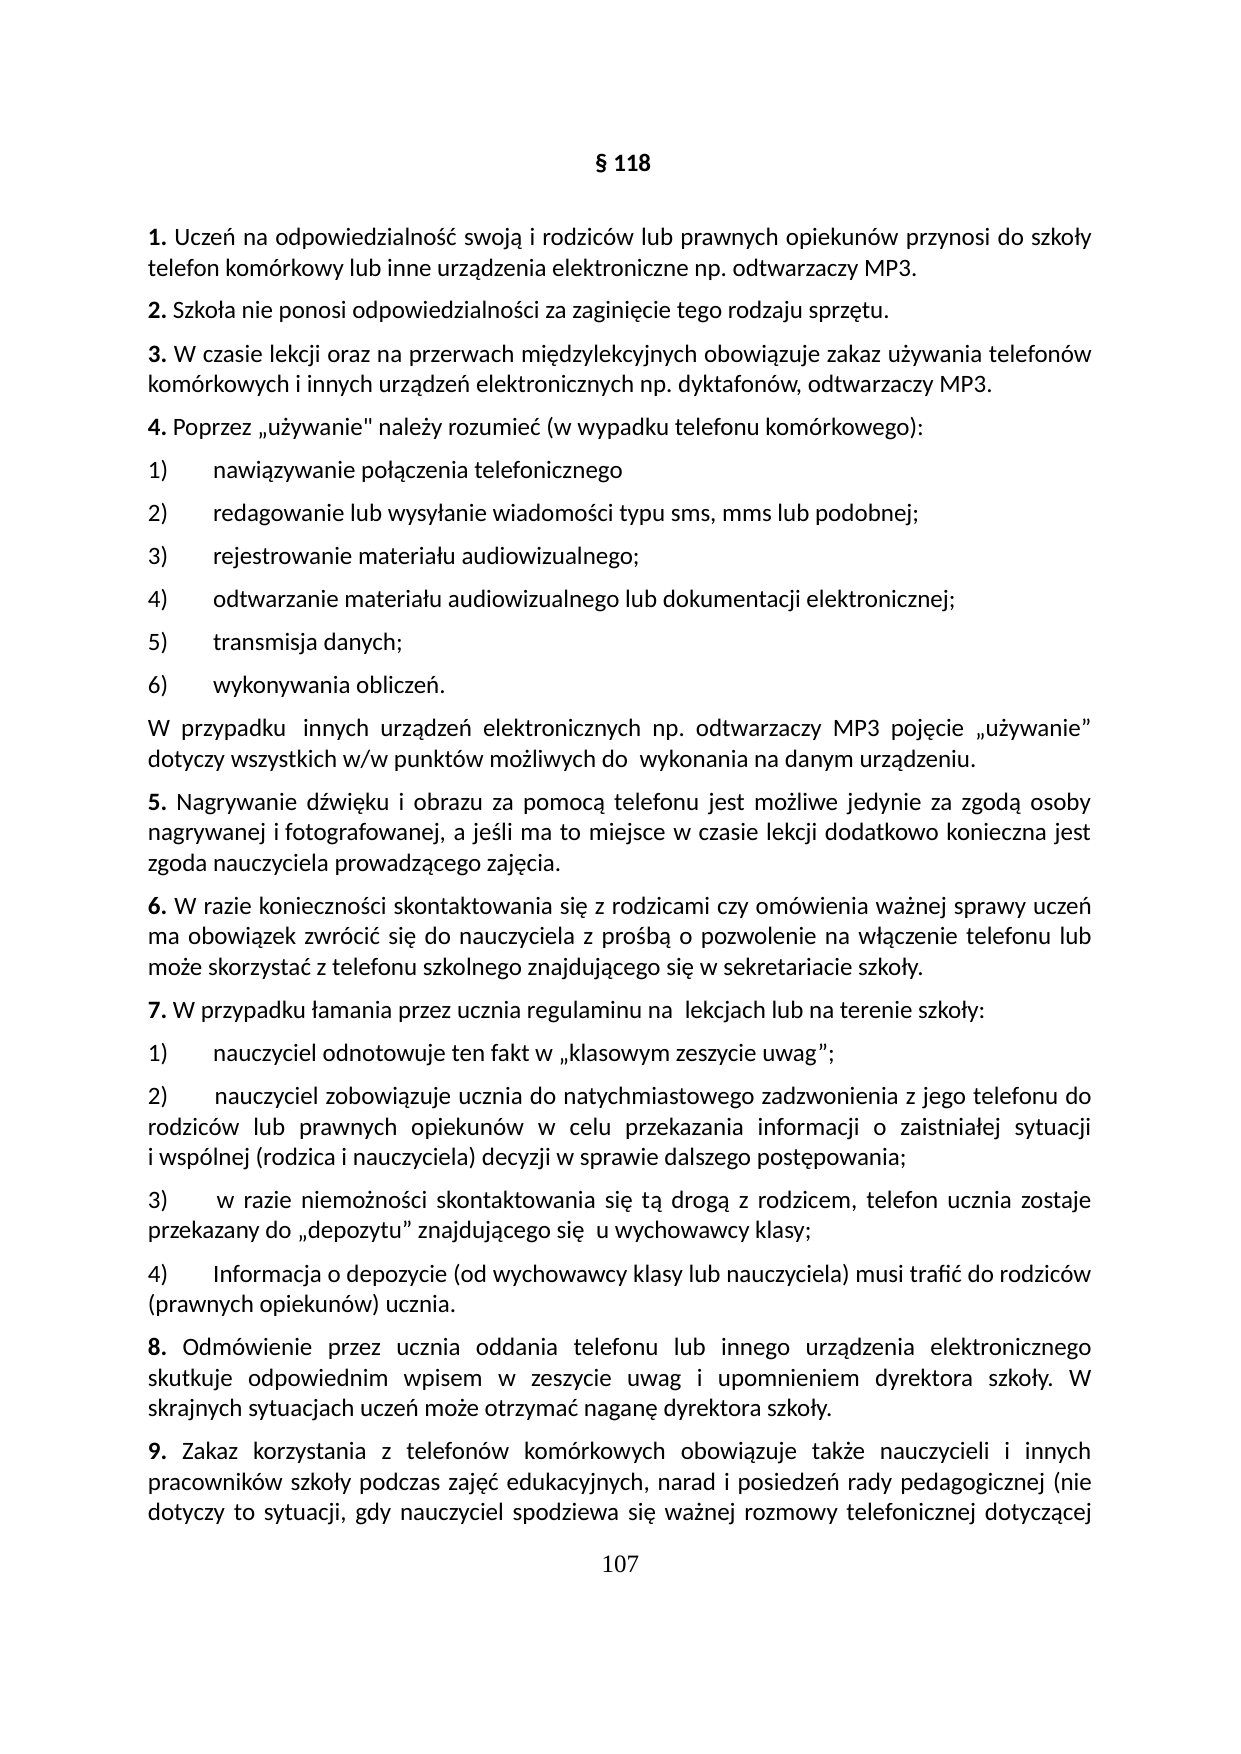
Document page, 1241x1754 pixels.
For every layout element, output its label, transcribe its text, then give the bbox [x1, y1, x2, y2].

text 5) transmisja danych; [148, 626, 1093, 657]
text 7. W przypadku łamania przez ucznia regulaminu na lekcjach lub na terenie szkoły: [148, 994, 1093, 1024]
text 3) w razie niemożności skontaktowania się tą drogą z rodzicem, telefon ucznia zostaje przekazany do „depozytu” znajdującego się u wychowawcy klasy; [148, 1184, 1093, 1245]
text 1. Uczeń na odpowiedzialność swoją i rodziców lub prawnych opiekunów przynosi do szkoły telefon komórkowy lub inne urządzenia elektroniczne np. odtwarzaczy MP3. [148, 221, 1093, 282]
text 3. W czasie lekcji oraz na przerwach międzylekcyjnych obowiązuje zakaz używania telefonów komórkowych i innych urządzeń elektronicznych np. dyktafonów, odtwarzaczy MP3. [148, 338, 1093, 399]
text 5. Nagrywanie dźwięku i obrazu za pomocą telefonu jest możliwe jedynie za zgodą osoby nagrywanej i fotografowanej, a jeśli ma to miejsce w czasie lekcji dodatkowo konieczna jest zgoda nauczyciela prowadzącego zajęcia. [148, 786, 1093, 877]
text 2. Szkoła nie ponosi odpowiedzialności za zaginięcie tego rodzaju sprzętu. [148, 295, 1093, 325]
text 4. Poprzez „używanie" należy rozumieć (w wypadku telefonu komórkowego): [148, 411, 1093, 442]
text 3) rejestrowanie materiału audiowizualnego; [148, 540, 1093, 571]
text 2) nauczyciel zobowiązuje ucznia do natychmiastowego zadzwonienia z jego telefonu do rodziców lub prawnych opiekunów w celu przekazania informacji o zaistniałej sytuacji i wspólnej (rodzica i nauczyciela) decyzji w sprawie dalszego postępowania; [148, 1080, 1093, 1172]
text 9. Zakaz korzystania z telefonów komórkowych obowiązuje także nauczycieli i innych pracowników szkoły podczas zajęć edukacyjnych, narad i posiedzeń rady pedagogicznej (nie dotyczy to sytuacji, gdy nauczyciel spodziewa się ważnej rozmowy telefonicznej dotyczącej [148, 1435, 1093, 1527]
text W przypadku innych urządzeń elektronicznych np. odtwarzaczy MP3 pojęcie „używanie” dotyczy wszystkich w/w punktów możliwych do wykonania na danym urządzeniu. [148, 712, 1093, 773]
text 1) nauczyciel odnotowuje ten fakt w „klasowym zeszycie uwag”; [148, 1037, 1093, 1068]
text 4) odtwarzanie materiału audiowizualnego lub dokumentacji elektronicznej; [148, 583, 1093, 614]
text 8. Odmówienie przez ucznia oddania telefonu lub innego urządzenia elektronicznego skutkuje odpowiednim wpisem w zeszycie uwag i upomnieniem dyrektora szkoły. W skrajnych sytuacjach uczeń może otrzymać naganę dyrektora szkoły. [148, 1331, 1093, 1423]
text 4) Informacja o depozycie (od wychowawcy klasy lub nauczyciela) musi trafić do rodziców (prawnych opiekunów) ucznia. [148, 1258, 1093, 1319]
text 6) wykonywania obliczeń. [148, 669, 1093, 700]
text 6. W razie konieczności skontaktowania się z rodzicami czy omówienia ważnej sprawy uczeń ma obowiązek zwrócić się do nauczyciela z prośbą o pozwolenie na włączenie telefonu lub może skorzystać z telefonu szkolnego znajdującego się w sekretariacie szkoły. [148, 890, 1093, 982]
text § 118 [148, 148, 1093, 178]
text 2) redagowanie lub wysyłanie wiadomości typu sms, mms lub podobnej; [148, 497, 1093, 528]
text 1) nawiązywanie połączenia telefonicznego [148, 454, 1093, 485]
